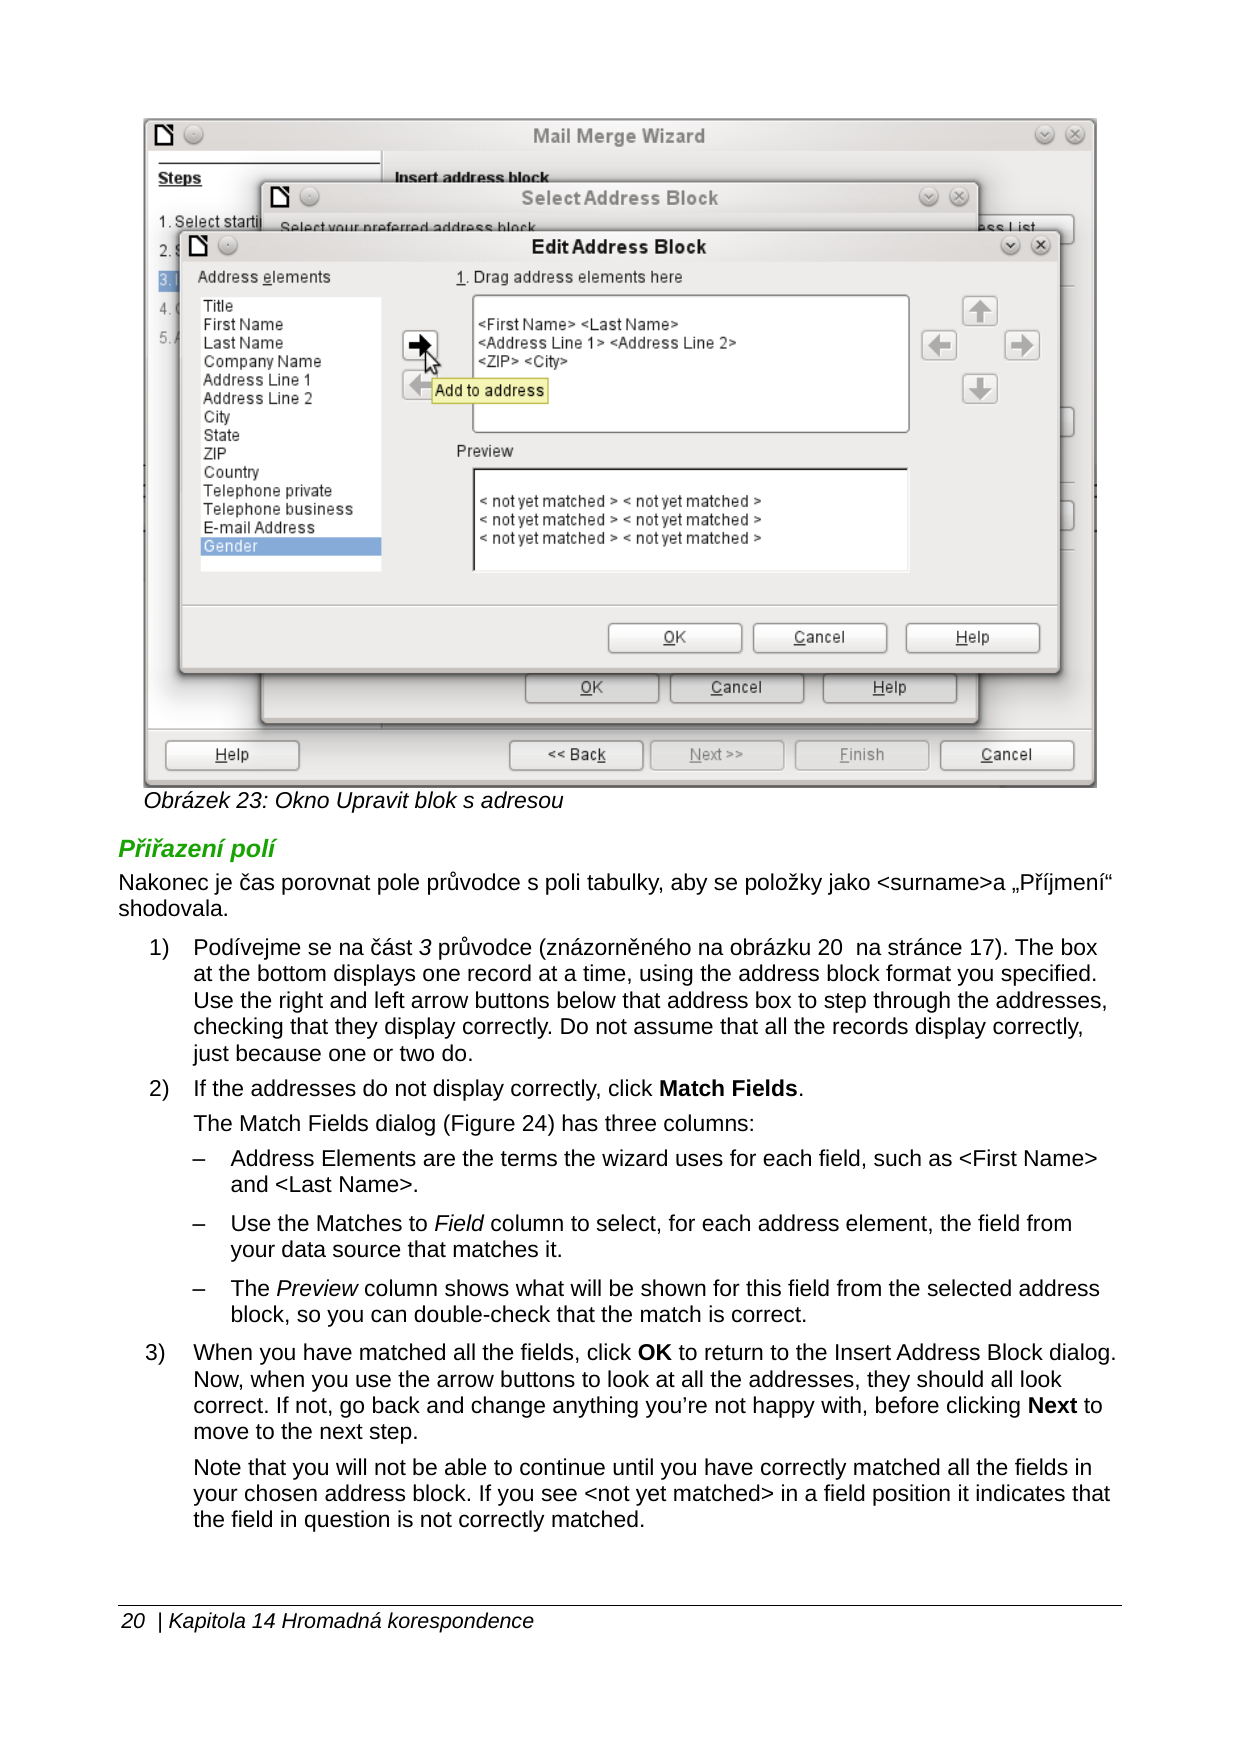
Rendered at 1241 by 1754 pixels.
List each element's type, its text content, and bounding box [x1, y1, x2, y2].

list Address Elements are the terms the wizard uses for each field, such as <First Name> and <Last Name>. [192, 1145, 1122, 1198]
list Use the Matches to Field column to select, for each address element, the field from your data source that matches it. [192, 1210, 1122, 1262]
list Nakonec je čas porovnat pole průvodce s poli tabulky, aby se položky jako <surname>a „Příjmení“ shodovala. [118, 869, 1122, 922]
list Note that you will not be able to continue until you have correctly matched all the fields in your chosen address block. If you see <not yet matched> in a field position it indicates that the field in question is not correctly matched. [193, 1453, 1122, 1532]
list Podívejme se na část 3 průvodce (znázorněného na obrázku 20 na stránce 17). The box at the bottom displays one record at a time, using the address block format you specified. Use the right and left arrow buttons below that address box to step through the addresses, checking that they display correctly. Do not assume that all the records display correctly, just because one or two do. [169, 934, 1122, 1066]
text Obrázek 23: Okno Upravit blok s adresou [143, 788, 1097, 813]
list The Match Fields dialog (Figure 24) has three columns: [193, 1110, 1122, 1136]
picture [143, 118, 1097, 788]
list When you have matched all the fields, click OK to return to the Insert Address Block dialog. Now, when you use the arrow buttons to look at all the addresses, they should all look correct. If not, go back and change anything you’re not happy with, before clicking Next to move to the next step. [165, 1339, 1122, 1444]
list If the addresses do not display correctly, click Match Fields. [169, 1075, 1122, 1101]
list The Preview column shows what will be shown for this field from the selected address block, so you can double-check that the match is correct. [192, 1274, 1122, 1327]
subtitle Přiřazení polí [118, 834, 1122, 863]
